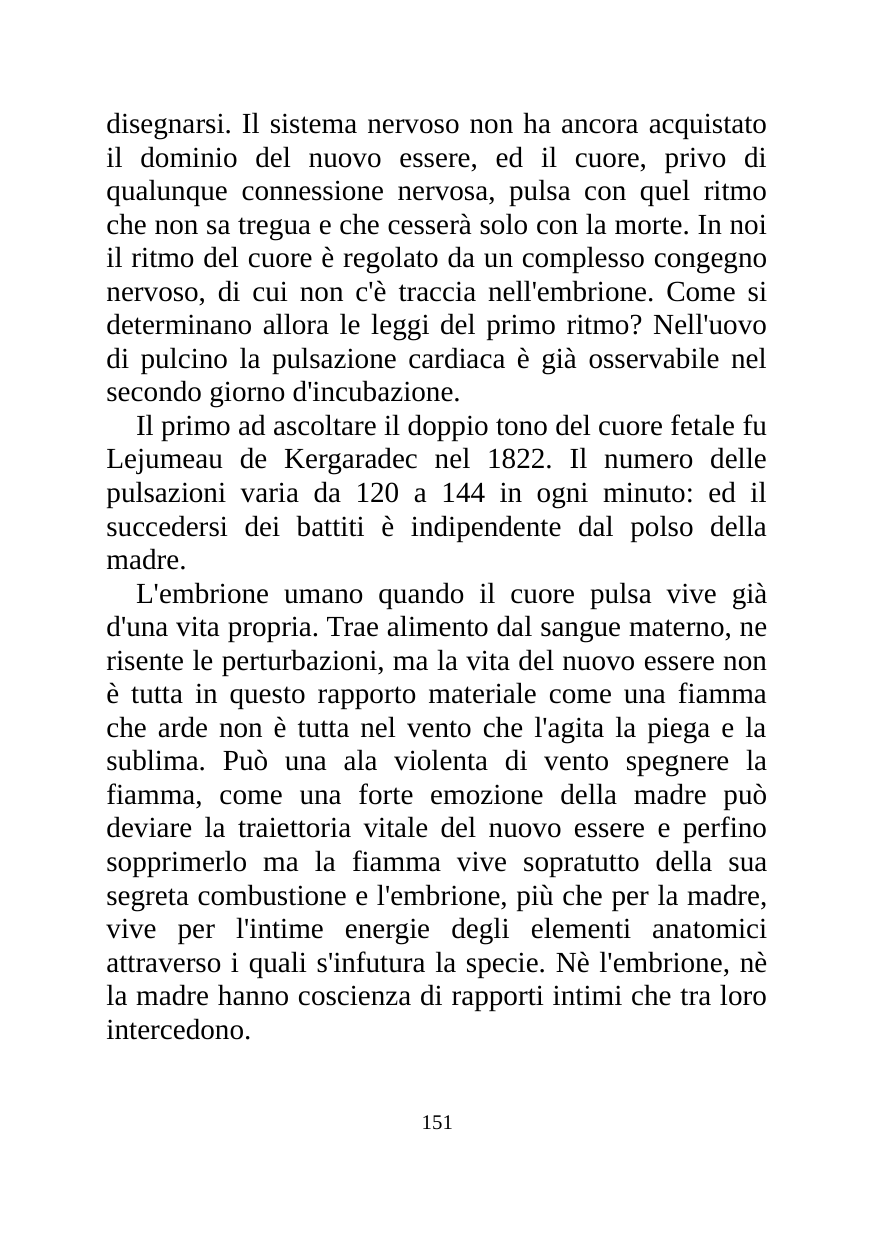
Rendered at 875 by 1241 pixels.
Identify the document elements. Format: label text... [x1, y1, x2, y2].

text Il primo ad ascoltare il doppio tono del cuore fetale fu Lejumeau de Kergaradec nel 1822. Il numero delle pulsazioni varia da 120 a 144 in ogni minuto: ed il succedersi dei battiti è indipendente dal polso della madre. [106, 408, 768, 576]
text L'embrione umano quando il cuore pulsa vive già d'una vita propria. Trae alimento dal sangue materno, ne risente le perturbazioni, ma la vita del nuovo essere non è tutta in questo rapporto materiale come una fiamma che arde non è tutta nel vento che l'agita la piega e la sublima. Può una ala violenta di vento spegnere la fiamma, come una forte emozione della madre può deviare la traiettoria vitale del nuovo essere e perfino sopprimerlo ma la fiamma vive sopratutto della sua segreta combustione e l'embrione, più che per la madre, vive per l'intime energie degli elementi anatomici attraverso i quali s'infutura la specie. Nè l'embrione, nè la madre hanno coscienza di rapporti intimi che tra loro intercedono. [106, 576, 768, 1045]
text disegnarsi. Il sistema nervoso non ha ancora acquistato il dominio del nuovo essere, ed il cuore, privo di qualunque connessione nervosa, pulsa con quel ritmo che non sa tregua e che cesserà solo con la morte. In noi il ritmo del cuore è regolato da un complesso congegno nervoso, di cui non c'è traccia nell'embrione. Come si determinano allora le leggi del primo ritmo? Nell'uovo di pulcino la pulsazione cardiaca è già osservabile nel secondo giorno d'incubazione. [106, 106, 768, 408]
